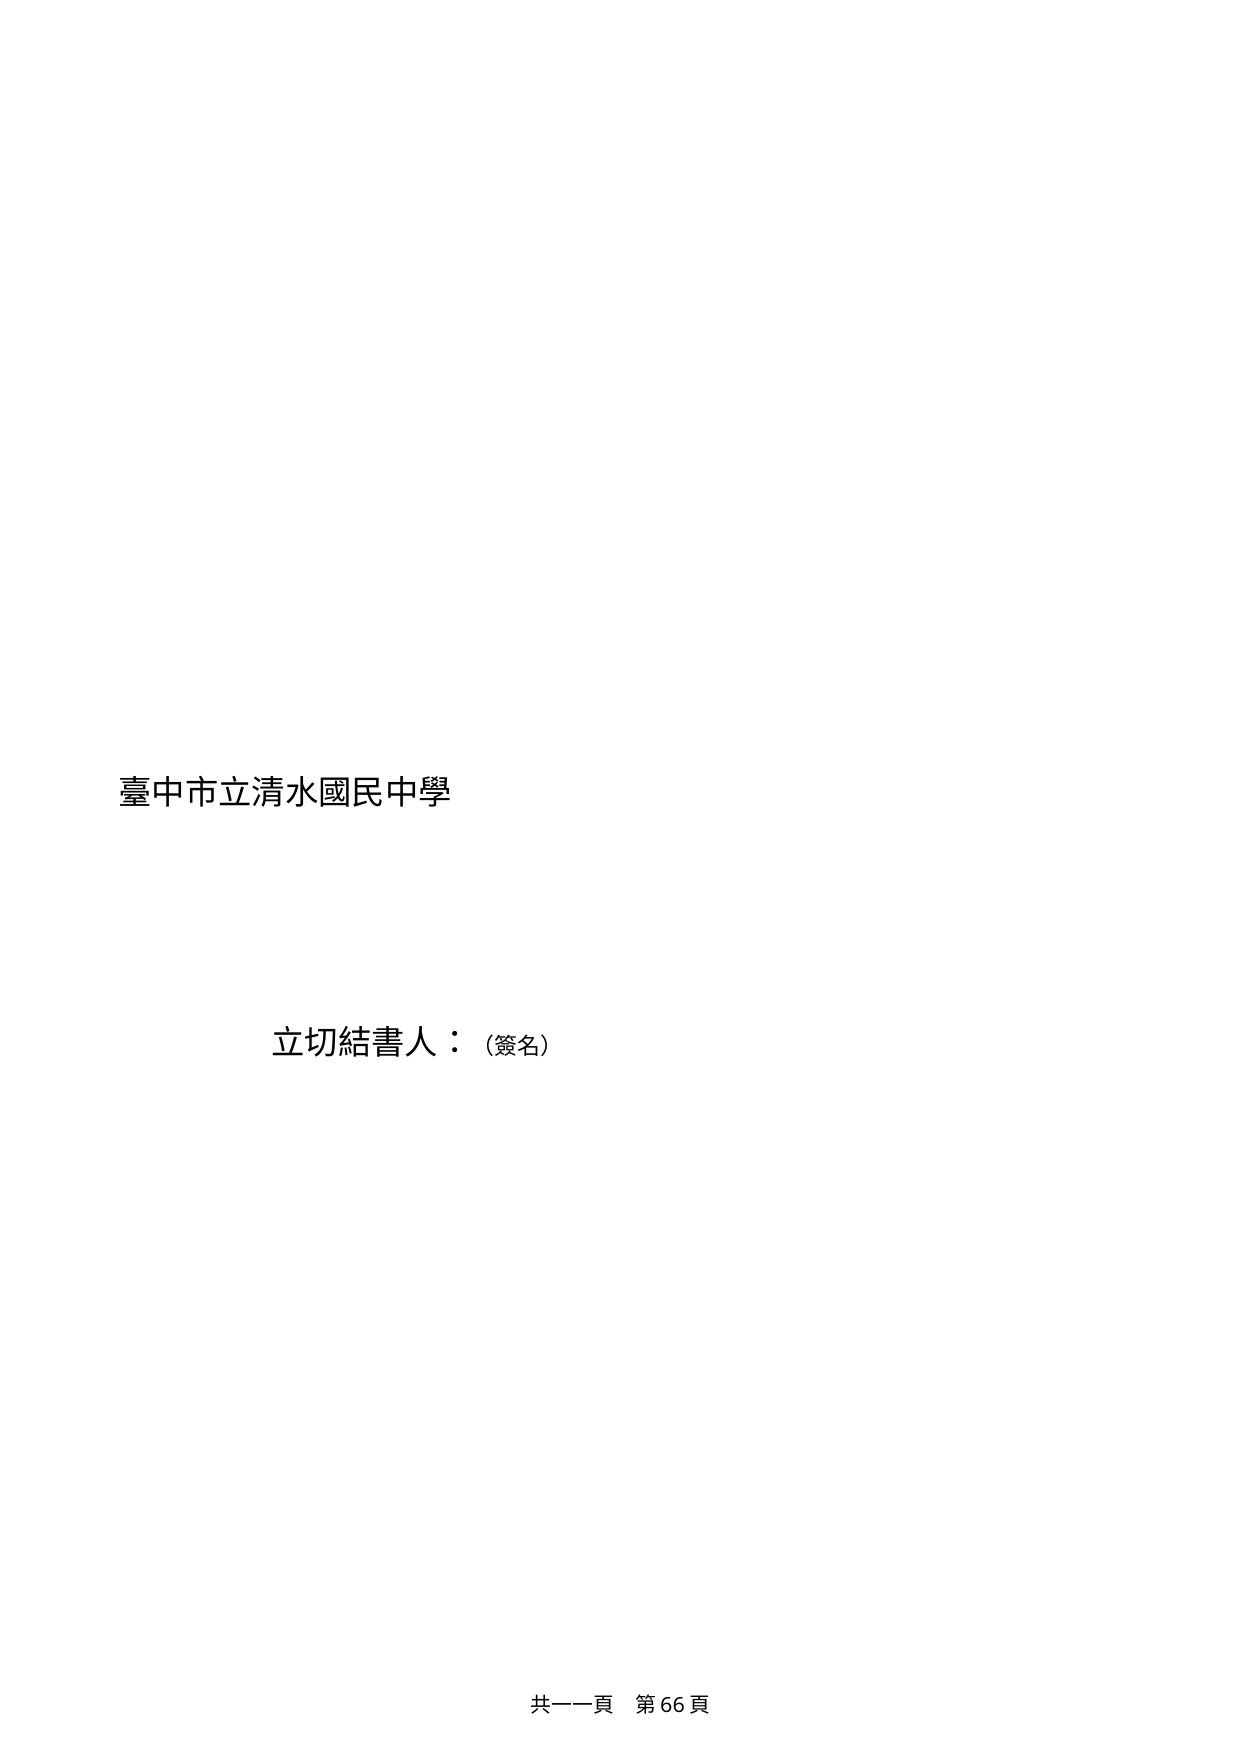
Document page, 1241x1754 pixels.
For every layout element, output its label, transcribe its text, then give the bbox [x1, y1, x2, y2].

text 臺中市立清水國民中學 [118, 749, 1122, 811]
text 立切結書人：（簽名） [118, 999, 1122, 1061]
